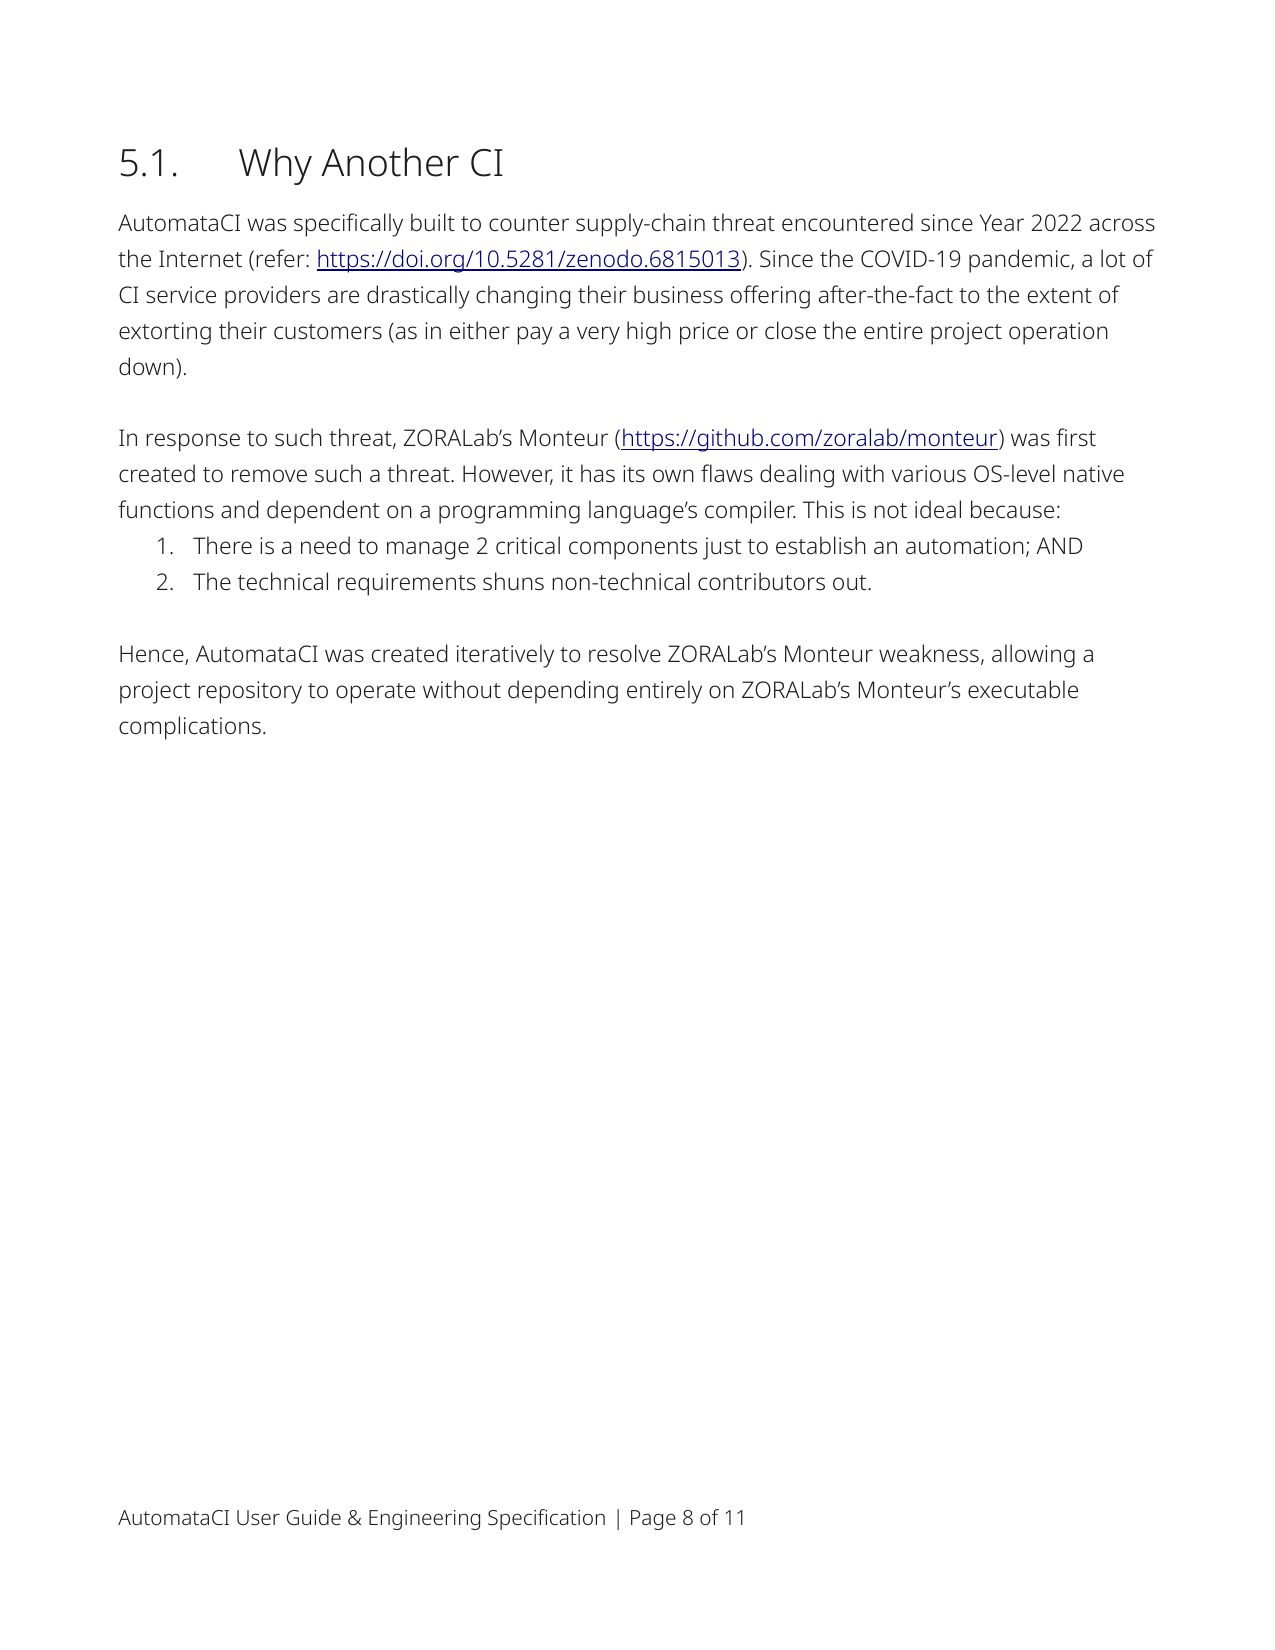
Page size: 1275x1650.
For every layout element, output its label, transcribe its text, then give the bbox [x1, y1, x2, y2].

subtitle Why Another CI [118, 136, 1157, 187]
list The technical requirements shuns non-technical contributors out. [156, 566, 1157, 597]
list There is a need to manage 2 critical components just to establish an automation; AND [156, 530, 1157, 561]
text Hence, AutomataCI was created iteratively to resolve ZORALab’s Monteur weakness, allowing a project repository to operate without depending entirely on ZORALab’s Monteur’s executable complications. [118, 638, 1157, 741]
text AutomataCI was specifically built to counter supply-chain threat encountered since Year 2022 across the Internet (refer: https://doi.org/10.5281/zenodo.6815013). Since the COVID-19 pandemic, a lot of CI service providers are drastically changing their business offering after-the-fact to the extent of extorting their customers (as in either pay a very high price or close the entire project operation down). [118, 207, 1157, 382]
text In response to such threat, ZORALab’s Monteur (https://github.com/zoralab/monteur) was first created to remove such a threat. However, it has its own flaws dealing with various OS-level native functions and dependent on a programming language’s compiler. This is not ideal because: [118, 422, 1157, 526]
